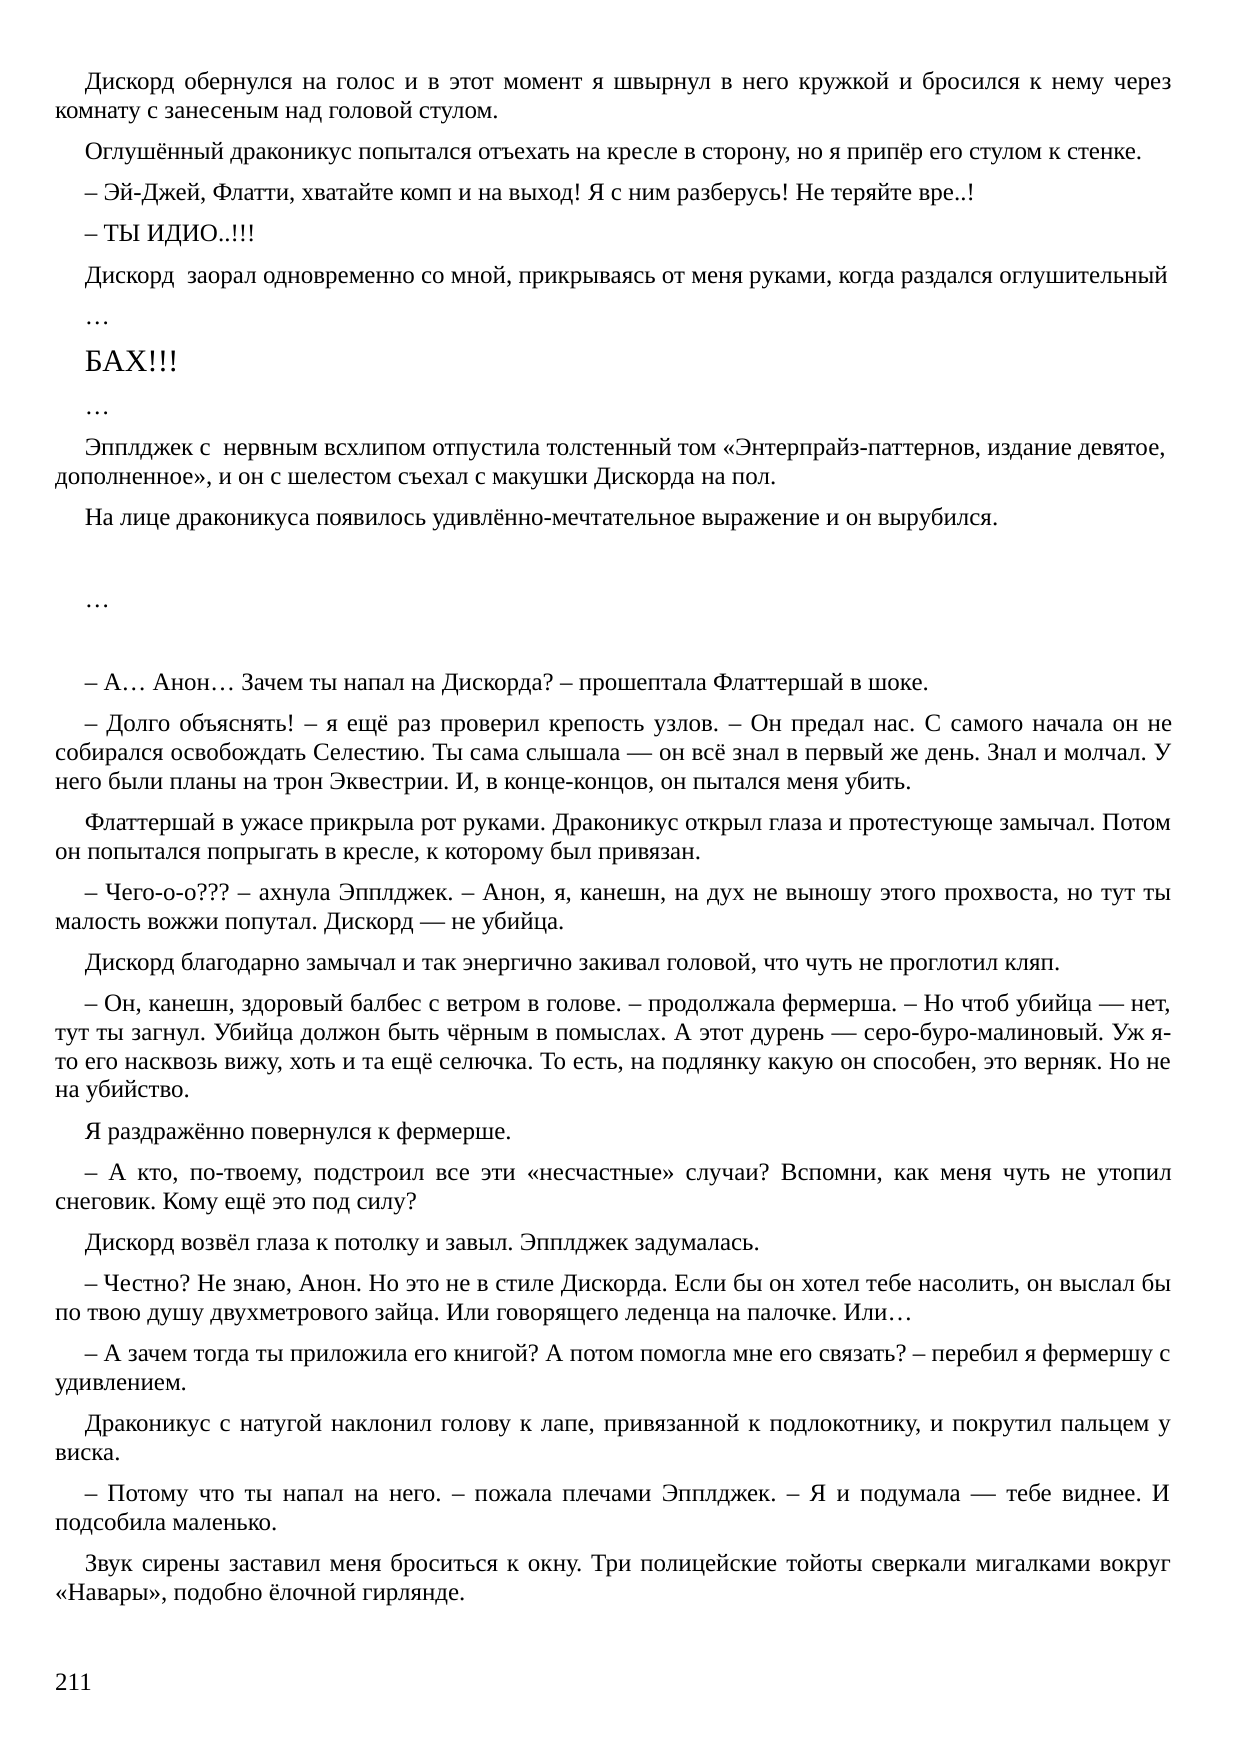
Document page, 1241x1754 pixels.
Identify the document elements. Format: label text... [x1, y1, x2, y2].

text Оглушённый драконикус попытался отъехать на кресле в сторону, но я припёр его стулом к стенке. [55, 136, 1173, 165]
text – Чего-о-о??? – ахнула Эпплджек. – Анон, я, канешн, на дух не выношу этого прохвоста, но тут ты малость вожжи попутал. Дискорд — не убийца. [55, 877, 1173, 934]
text … [55, 301, 1173, 330]
text … [55, 391, 1173, 419]
text Дискорд обернулся на голос и в этот момент я швырнул в него кружкой и бросился к нему через комнату с занесеным над головой стулом. [55, 66, 1173, 123]
text БАХ!!! [55, 342, 1173, 378]
text – ТЫ ИДИО..!!! [55, 218, 1173, 247]
text На лице драконикуса появилось удивлённо-мечтательное выражение и он вырубился. [55, 502, 1173, 531]
text Дискорд заорал одновременно со мной, прикрываясь от меня руками, когда раздался оглушительный [55, 260, 1173, 288]
text Флаттершай в ужасе прикрыла рот руками. Драконикус открыл глаза и протестующе замычал. Потом он попытался попрыгать в кресле, к которому был привязан. [55, 807, 1173, 864]
text Дискорд благодарно замычал и так энергично закивал головой, что чуть не проглотил кляп. [55, 947, 1173, 976]
text – Потому что ты напал на него. – пожала плечами Эпплджек. – Я и подумала — тебе виднее. И подсобила маленько. [55, 1478, 1173, 1536]
text – Долго объяснять! – я ещё раз проверил крепость узлов. – Он предал нас. С самого начала он не собирался освобождать Селестию. Ты сама слышала — он всё знал в первый же день. Знал и молчал. У него были планы на трон Эквестрии. И, в конце-концов, он пытался меня убить. [55, 708, 1173, 794]
text Дискорд возвёл глаза к потолку и завыл. Эпплджек задумалась. [55, 1227, 1173, 1256]
text – Эй-Джей, Флатти, хватайте комп и на выход! Я с ним разберусь! Не теряйте вре..! [55, 177, 1173, 206]
text Драконикус с натугой наклонил голову к лапе, привязанной к подлокотнику, и покрутил пальцем у виска. [55, 1408, 1173, 1466]
text – А… Анон… Зачем ты напал на Дискорда? – прошептала Флаттершай в шоке. [55, 667, 1173, 696]
text Звук сирены заставил меня броситься к окну. Три полицейские тойоты сверкали мигалками вокруг «Навары», подобно ёлочной гирлянде. [55, 1548, 1173, 1606]
text – Честно? Не знаю, Анон. Но это не в стиле Дискорда. Если бы он хотел тебе насолить, он выслал бы по твою душу двухметрового зайца. Или говорящего леденца на палочке. Или… [55, 1268, 1173, 1326]
text … [55, 584, 1173, 613]
text – Он, канешн, здоровый балбес с ветром в голове. – продолжала фермерша. – Но чтоб убийца — нет, тут ты загнул. Убийца должон быть чёрным в помыслах. А этот дурень — серо-буро-малиновый. Уж я-то его насквозь вижу, хоть и та ещё селючка. То есть, на подлянку какую он способен, это верняк. Но не на убийство. [55, 988, 1173, 1103]
text Я раздражённо повернулся к фермерше. [55, 1116, 1173, 1144]
text – А кто, по-твоему, подстроил все эти «несчастные» случаи? Вспомни, как меня чуть не утопил снеговик. Кому ещё это под силу? [55, 1157, 1173, 1214]
text Эпплджек с нервным всхлипом отпустила толстенный том «Энтерпрайз-паттернов, издание девятое, дополненное», и он с шелестом съехал с макушки Дискорда на пол. [55, 432, 1173, 489]
text – А зачем тогда ты приложила его книгой? А потом помогла мне его связать? – перебил я фермершу с удивлением. [55, 1338, 1173, 1396]
